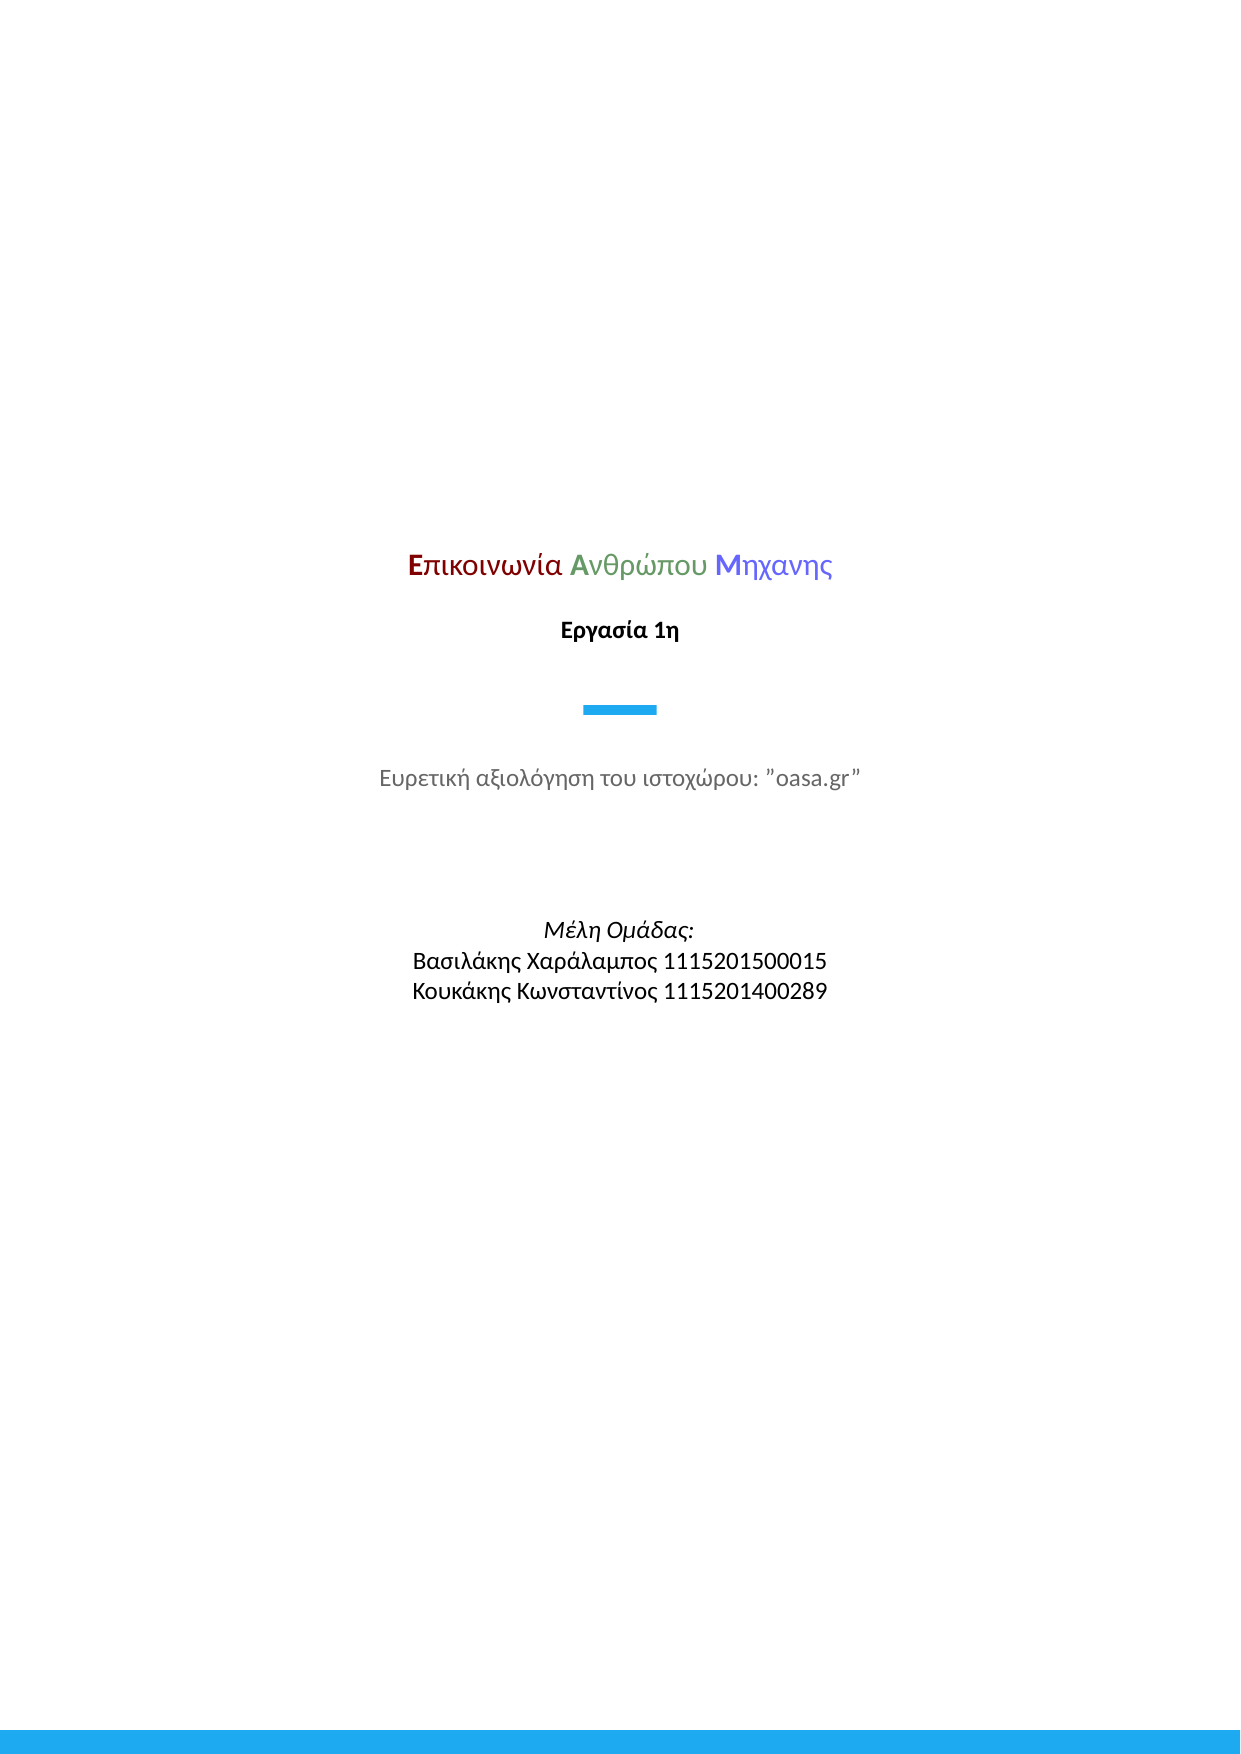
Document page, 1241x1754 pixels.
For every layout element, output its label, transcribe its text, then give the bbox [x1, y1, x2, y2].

text Εργασία 1η [118, 614, 1122, 644]
text Κουκάκης Κωνσταντίνος 1115201400289 [118, 976, 1122, 1006]
text Ευρετική αξιολόγηση του ιστοχώρου: ”oasa.gr” [118, 762, 1122, 792]
picture [0, 1730, 1241, 1754]
text Μέλη Ομάδας: [118, 914, 1122, 945]
text Επικοινωνία Ανθρώπου Μηχανης [118, 545, 1122, 583]
text Βασιλάκης Χαράλαμπος 1115201500015 [118, 945, 1122, 976]
picture [583, 705, 657, 715]
